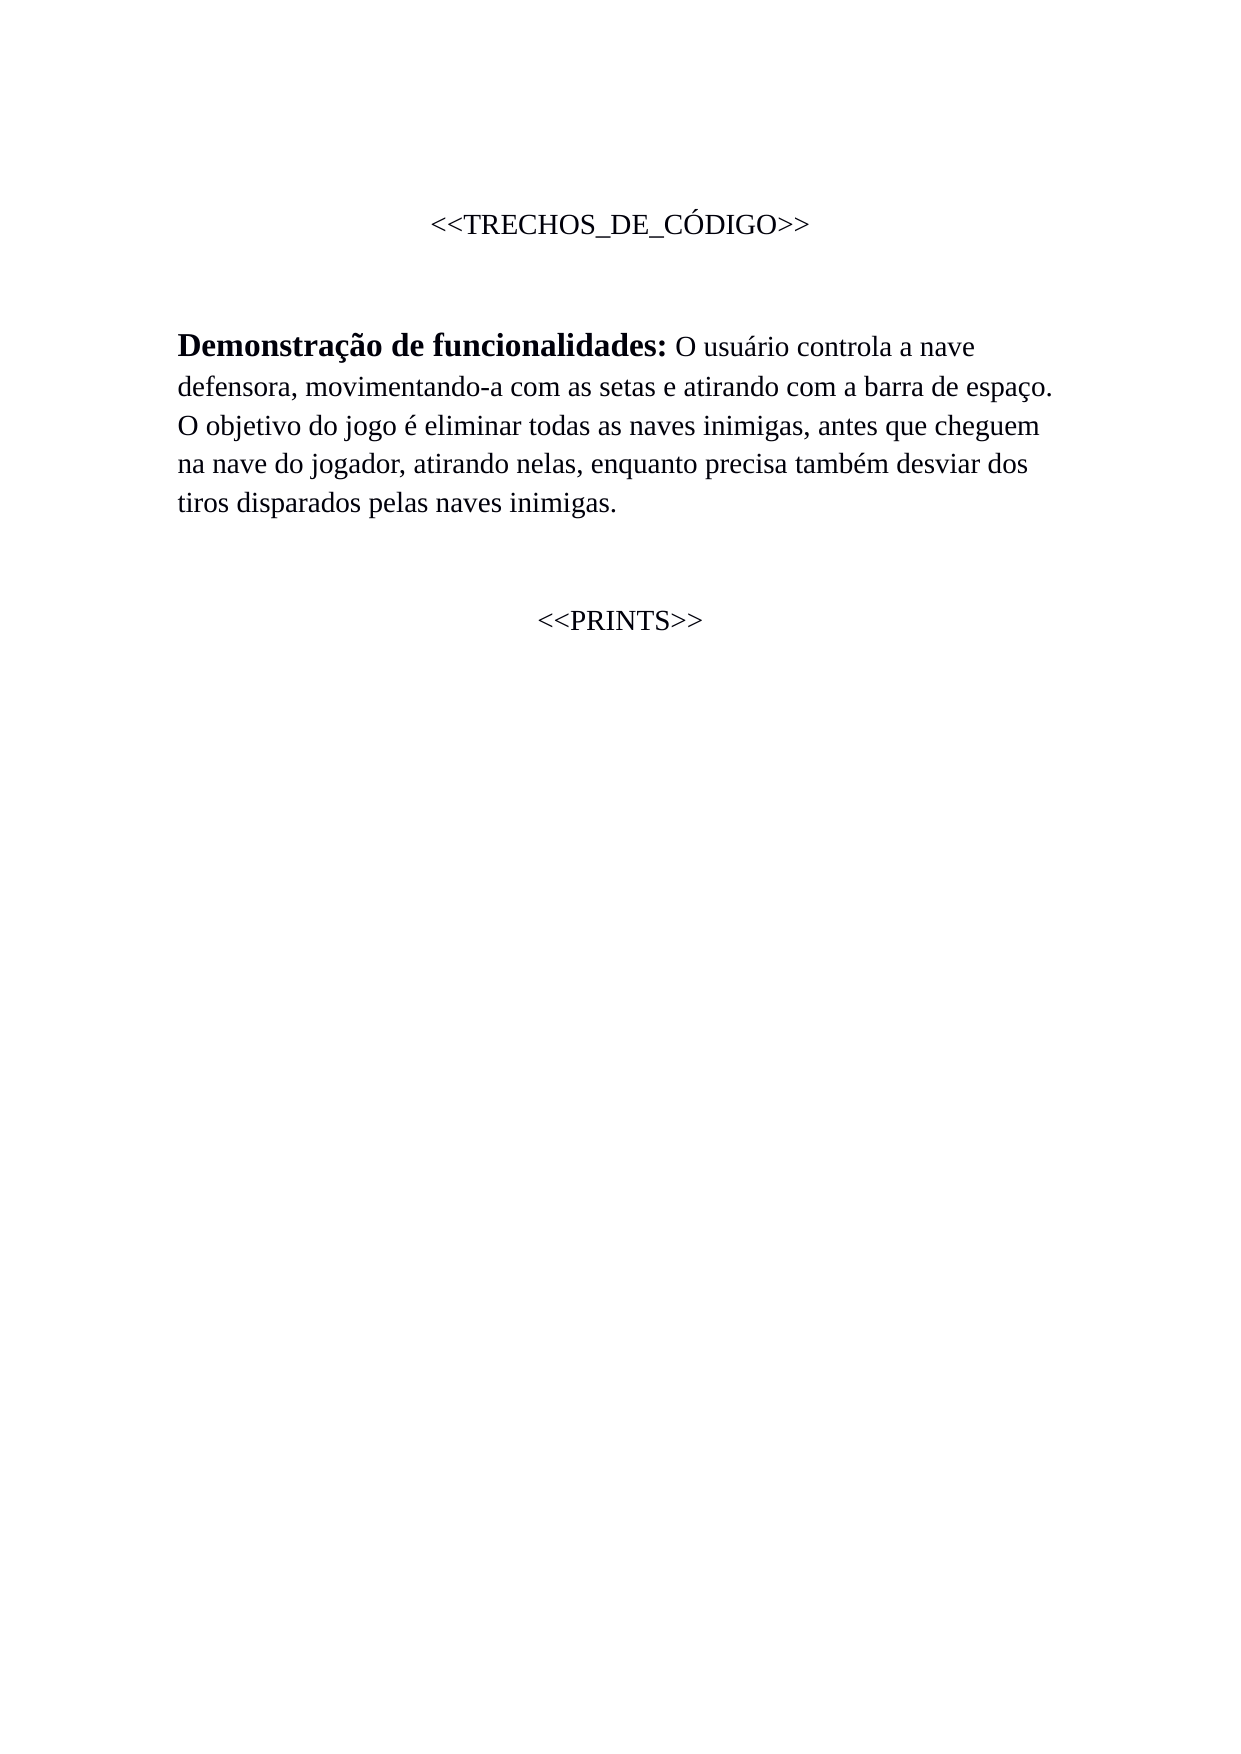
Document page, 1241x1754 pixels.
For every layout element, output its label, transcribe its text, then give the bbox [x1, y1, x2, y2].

text <<TRECHOS_DE_CÓDIGO>> [177, 207, 1063, 241]
text <<PRINTS>> [177, 603, 1063, 637]
text Demonstração de funcionalidades: O usuário controla a nave defensora, movimentando-a com as setas e atirando com a barra de espaço. O objetivo do jogo é eliminar todas as naves inimigas, antes que cheguem na nave do jogador, atirando nelas, enquanto precisa também desviar dos tiros disparados pelas naves inimigas. [177, 326, 1063, 518]
